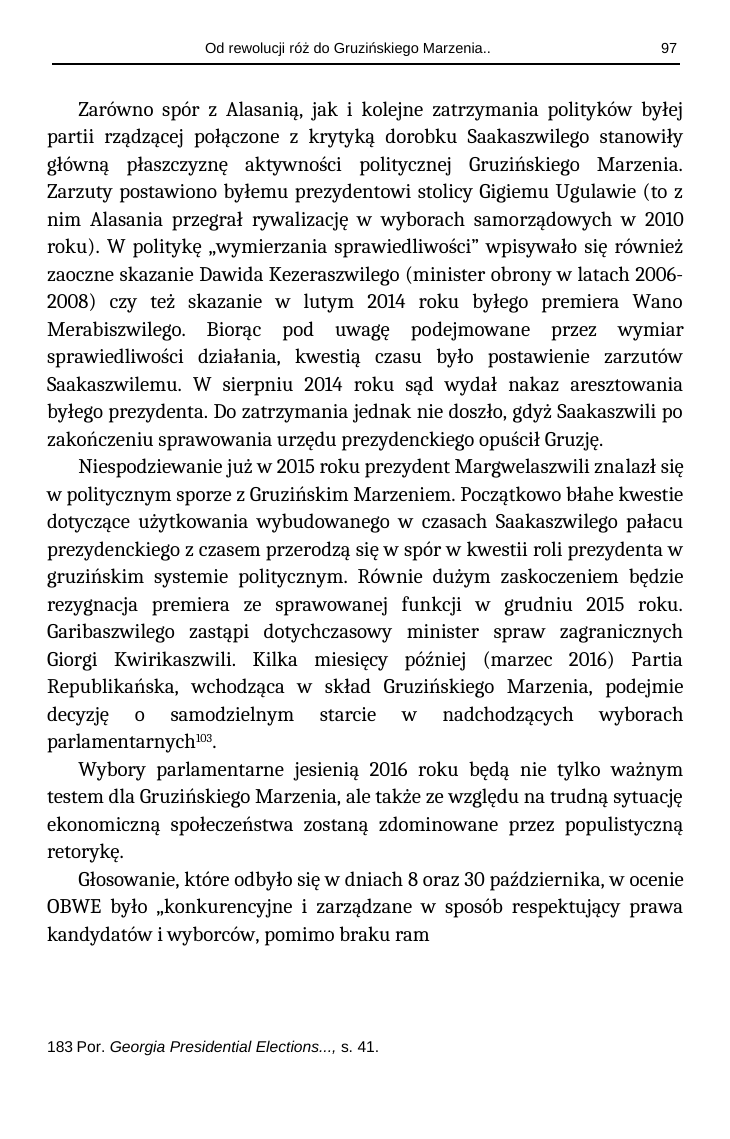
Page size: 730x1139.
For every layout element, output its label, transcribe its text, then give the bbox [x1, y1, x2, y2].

text Zarówno spór z Alasanią, jak i kolejne zatrzymania polityków byłej partii rządzącej połączone z krytyką dorobku Saakaszwilego stanowiły główną płaszczyznę aktywności politycznej Gruzińskiego Marzenia. Zarzuty postawiono byłemu prezydentowi stolicy Gigiemu Ugulawie (to z nim Alasania przegrał rywalizację w wyborach samo­rządowych w 2010 roku). W politykę „wymierzania sprawiedliwości” wpisywało się również zaoczne skazanie Dawida Kezeraszwilego (minister obrony w latach 2006-2008) czy też skazanie w lutym 2014 roku byłego premiera Wano Merabiszwilego. Biorąc pod uwagę po­dejmowane przez wymiar sprawiedliwości działania, kwestią czasu było postawienie zarzutów Saakaszwilemu. W sierpniu 2014 roku sąd wydał nakaz aresztowania byłego prezydenta. Do zatrzymania jednak nie doszło, gdyż Saakaszwili po zakończeniu sprawowania urzędu prezydenckiego opuścił Gruzję. [47, 97, 684, 451]
text Głosowanie, które odbyło się w dniach 8 oraz 30 październi­ka, w ocenie OBWE było „konkurencyjne i zarządzane w sposób respektujący prawa kandydatów i wyborców, pomimo braku ram [47, 867, 684, 946]
text Od rewolucji róż do Gruzińskiego Marzenia.. [205, 40, 526, 57]
text Niespodziewanie już w 2015 roku prezydent Margwelaszwili zna­lazł się w politycznym sporze z Gruzińskim Marzeniem. Początkowo błahe kwestie dotyczące użytkowania wybudowanego w czasach Saakaszwilego pałacu prezydenckiego z czasem przerodzą się w spór w kwestii roli prezydenta w gruzińskim systemie politycznym. Rów­nie dużym zaskoczeniem będzie rezygnacja premiera ze sprawowanej funkcji w grudniu 2015 roku. Garibaszwilego zastąpi dotychczasowy minister spraw zagranicznych Giorgi Kwirikaszwili. Kilka miesięcy później (marzec 2016) Partia Republikańska, wchodząca w skład Gruzińskiego Marzenia, podejmie decyzję o samodzielnym starcie w nadchodzących wyborach parlamentarnych103. [47, 455, 684, 754]
list Por. Georgia Presidential Elections..., s. 41. [47, 1038, 684, 1056]
text 97 [661, 40, 683, 57]
text Wybory parlamentarne jesienią 2016 roku będą nie tylko ważnym testem dla Gruzińskiego Marzenia, ale także ze względu na trudną sytuację ekonomiczną społeczeństwa zostaną zdominowane przez populistyczną retorykę. [47, 757, 684, 864]
